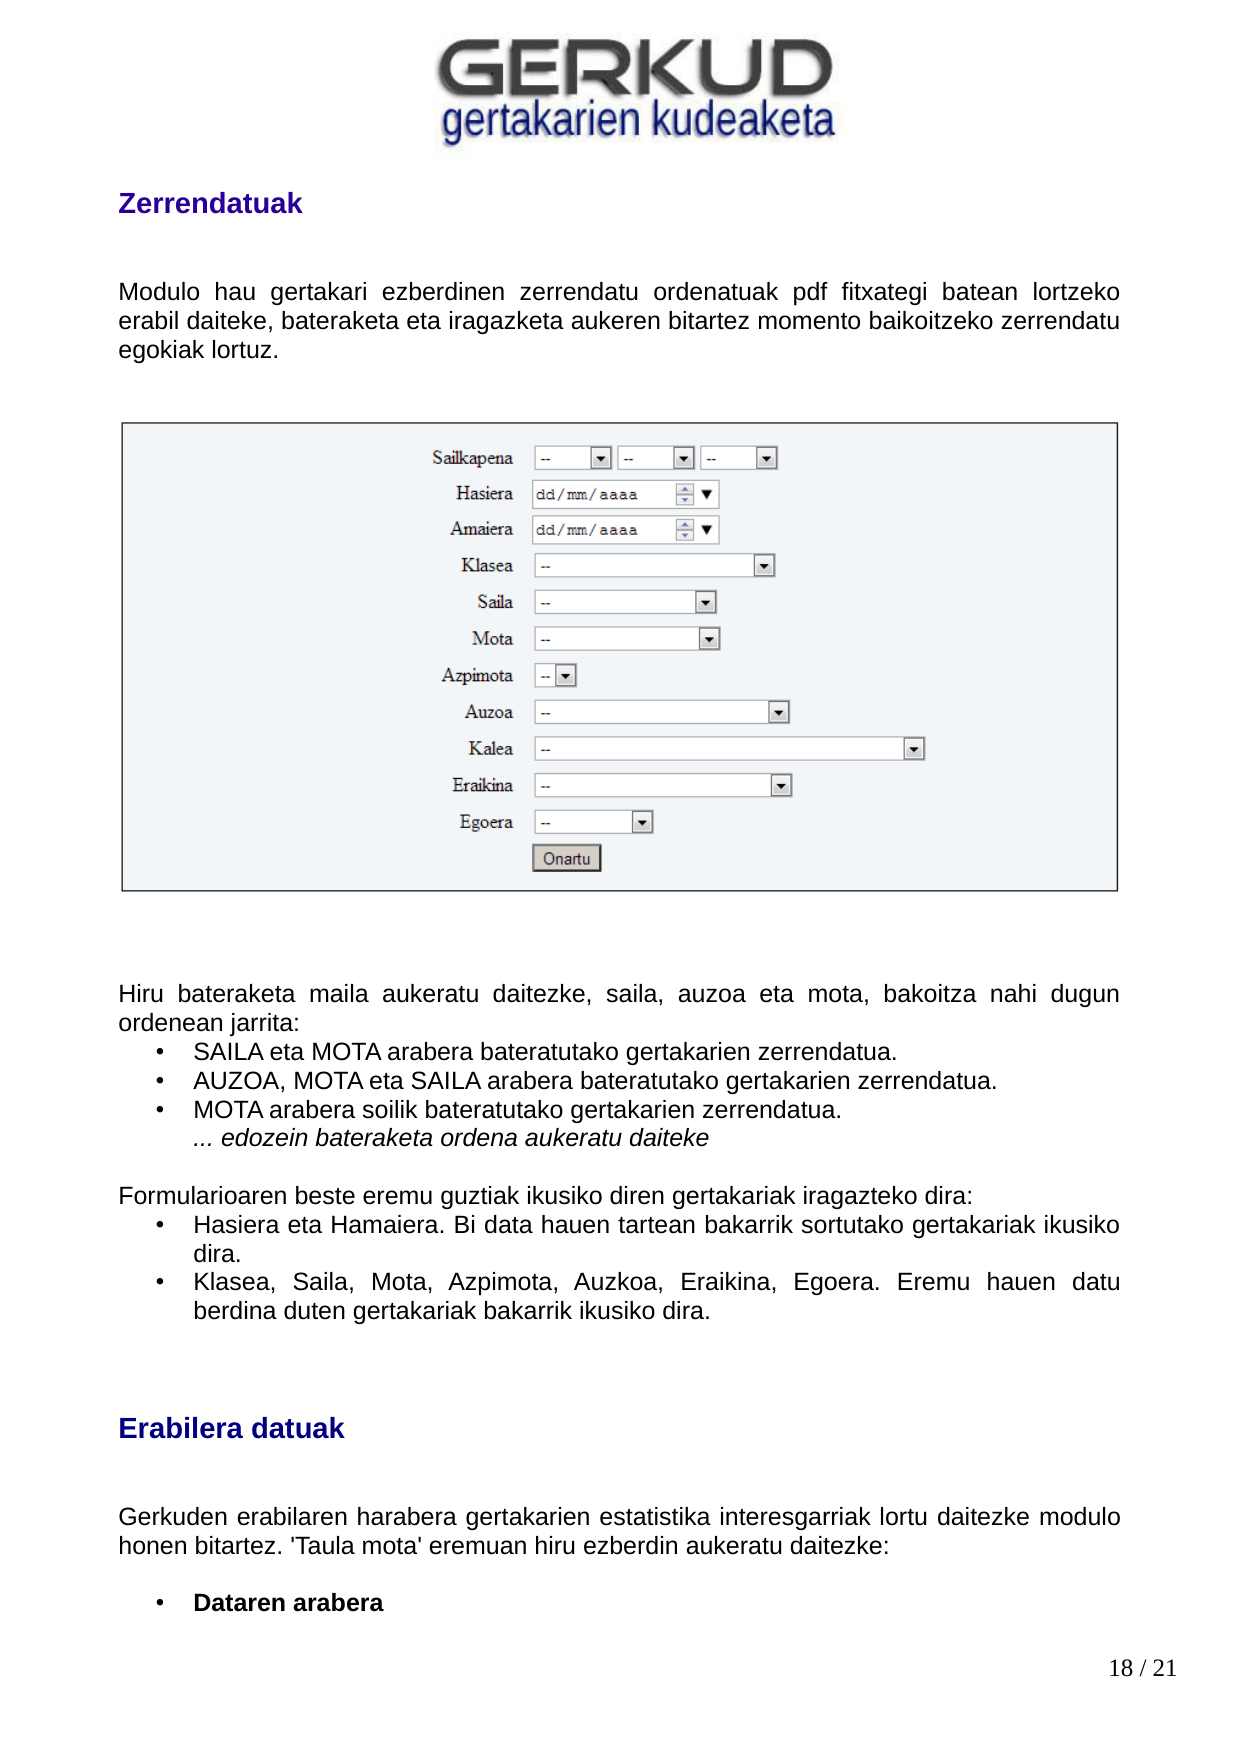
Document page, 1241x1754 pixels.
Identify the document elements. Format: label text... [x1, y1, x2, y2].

subtitle Erabilera datuak [118, 1411, 1122, 1445]
list ... edozein bateraketa ordena aukeratu daiteke [156, 1123, 1122, 1152]
list SAILA eta MOTA arabera bateratutako gertakarien zerrendatua. [156, 1037, 1122, 1066]
picture [434, 23, 844, 160]
list AUZOA, MOTA eta SAILA arabera bateratutako gertakarien zerrendatua. [156, 1066, 1122, 1094]
picture [118, 421, 1123, 894]
text Modulo hau gertakari ezberdinen zerrendatu ordenatuak pdf fitxategi batean lortzeko erabil daiteke, bateraketa eta iragazketa aukeren bitartez momento baikoitzeko zerrendatu egokiak lortuz. [118, 277, 1122, 363]
subtitle Zerrendatuak [118, 186, 1122, 220]
text Hiru bateraketa maila aukeratu daitezke, saila, auzoa eta mota, bakoitza nahi dugun ordenean jarrita: [118, 979, 1122, 1037]
text Formularioaren beste eremu guztiak ikusiko diren gertakariak iragazteko dira: [118, 1181, 1122, 1210]
list Klasea, Saila, Mota, Azpimota, Auzkoa, Eraikina, Egoera. Eremu hauen datu berdina duten gertakariak bakarrik ikusiko dira. [156, 1267, 1122, 1325]
list MOTA arabera soilik bateratutako gertakarien zerrendatua. [156, 1094, 1122, 1123]
text Gerkuden erabilaren harabera gertakarien estatistika interesgarriak lortu daitezke modulo honen bitartez. 'Taula mota' eremuan hiru ezberdin aukeratu daitezke: [118, 1502, 1122, 1560]
list Dataren arabera [156, 1588, 1122, 1617]
list Hasiera eta Hamaiera. Bi data hauen tartean bakarrik sortutako gertakariak ikusiko dira. [156, 1210, 1122, 1267]
